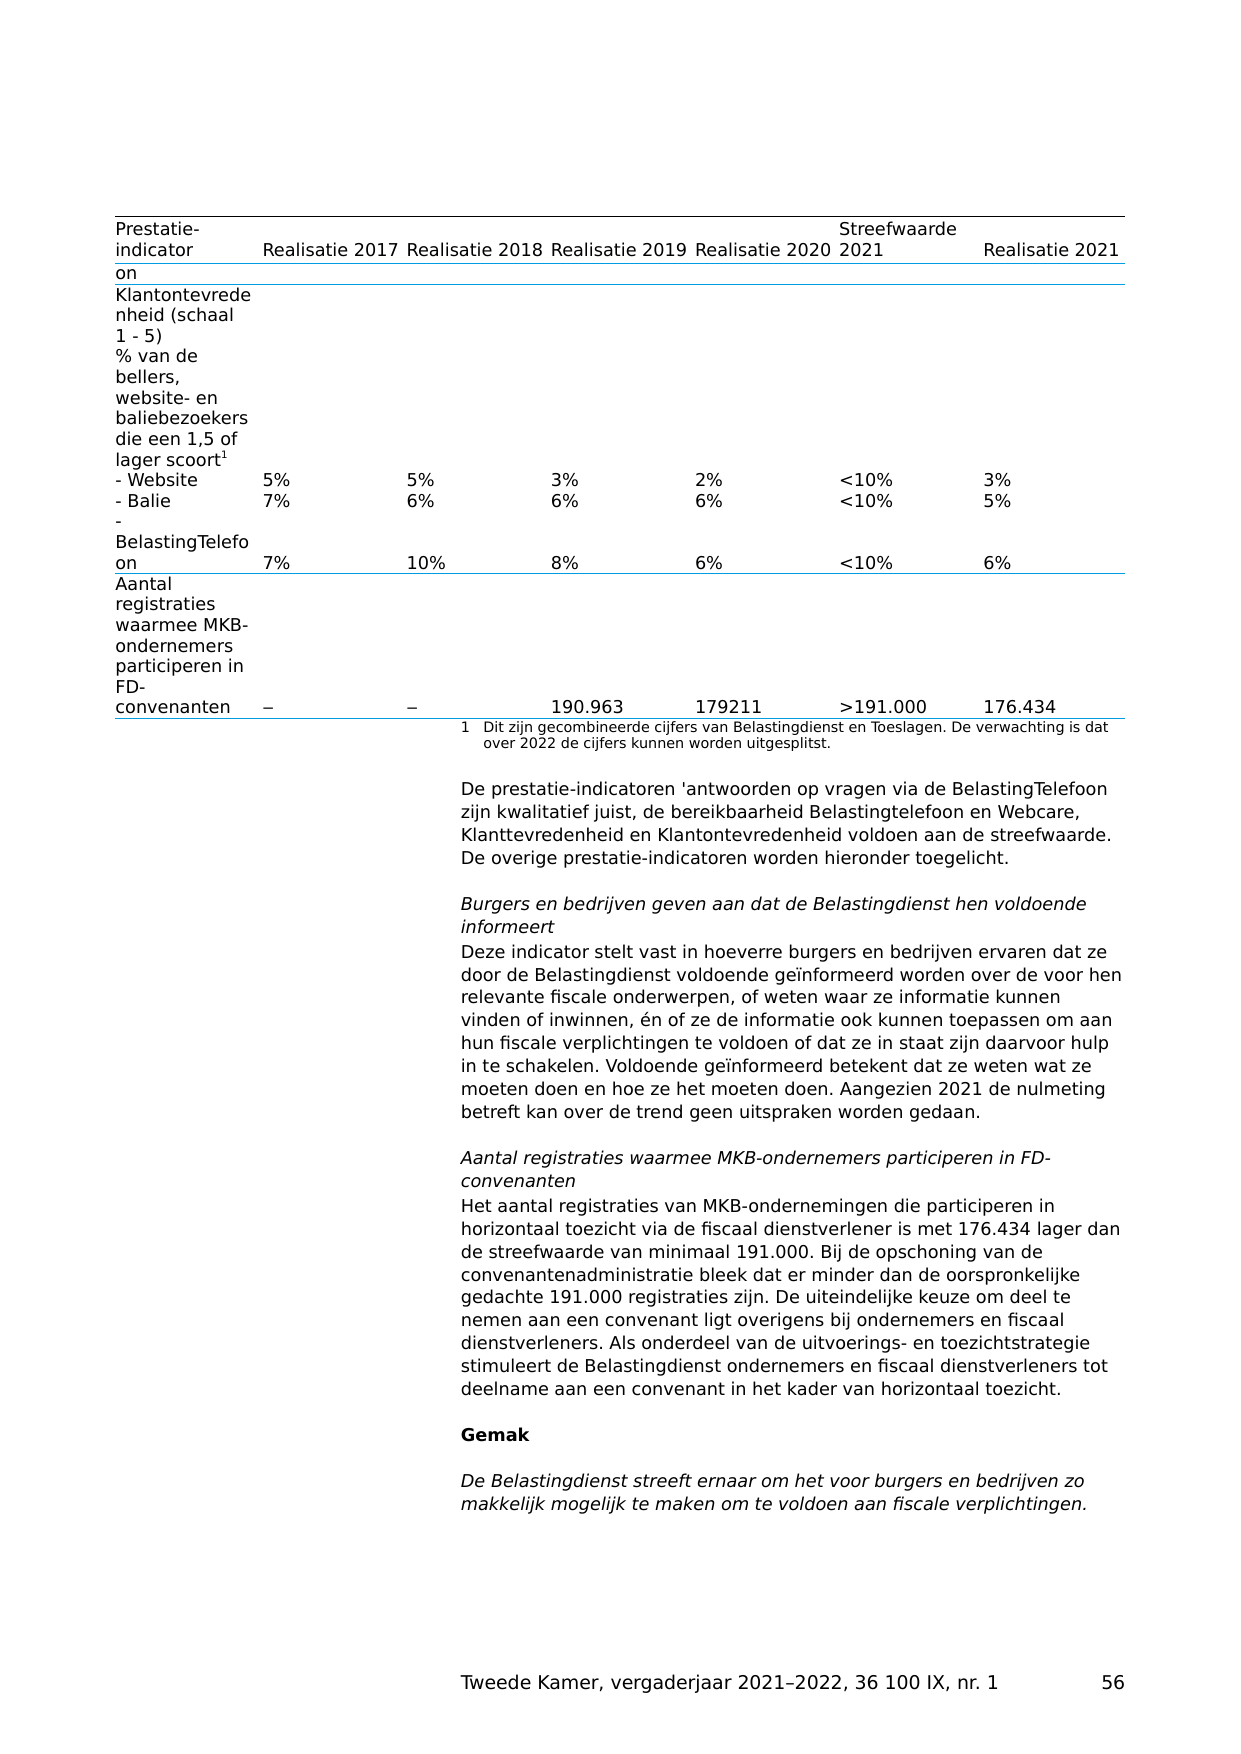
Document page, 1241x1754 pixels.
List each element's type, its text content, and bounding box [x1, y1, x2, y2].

table_cell Prestatie-indicator [115, 217, 259, 263]
text Deze indicator stelt vast in hoeverre burgers en bedrijven ervaren dat ze door de Belastingdienst voldoende geïnformeerd worden over de voor hen relevante fiscale onderwerpen, of weten waar ze informatie kunnen vinden of inwinnen, én of ze de informatie ook kunnen toepassen om aan hun fiscale verplichtingen te voldoen of dat ze in staat zijn daarvoor hulp in te schakelen. Voldoende geïnformeerd betekent dat ze weten wat ze moeten doen en hoe ze het moeten doen. Aangezien 2021 de nulmeting betreft kan over de trend geen uitspraken worden gedaan. [461, 940, 1125, 1123]
table_cell [259, 264, 403, 284]
table_cell [692, 285, 836, 470]
table_cell [980, 264, 1125, 284]
table_cell 6% [692, 491, 836, 511]
table_cell Realisatie 2018 [404, 217, 548, 263]
table_cell <10% [836, 491, 980, 511]
text De prestatie-indicatoren 'antwoorden op vragen via de BelastingTelefoon zijn kwalitatief juist, de bereikbaarheid Belastingtelefoon en Webcare, Klanttevredenheid en Klantontevredenheid voldoen aan de streefwaarde. De overige prestatie-indicatoren worden hieronder toegelicht. [461, 777, 1125, 869]
table_cell 10% [404, 511, 548, 573]
table_cell ‒ [259, 574, 403, 718]
table_cell Aantal registraties waarmee MKB-ondernemers participeren in FD-convenanten [115, 574, 259, 718]
table_cell on [115, 264, 259, 284]
table_cell Realisatie 2020 [692, 217, 836, 263]
table_cell <10% [836, 511, 980, 573]
table_cell 7% [259, 511, 403, 573]
text Gemak [461, 1423, 1125, 1446]
table_cell [548, 264, 692, 284]
table_cell 6% [692, 511, 836, 573]
table_cell - Balie [115, 491, 259, 511]
table_cell 5% [404, 470, 548, 491]
text De Belastingdienst streeft ernaar om het voor burgers en bedrijven zo makkelijk mogelijk te maken om te voldoen aan fiscale verplichtingen. [461, 1469, 1125, 1515]
table_cell - Website [115, 470, 259, 491]
table_cell 7% [259, 491, 403, 511]
table_cell 3% [548, 470, 692, 491]
table_cell 179211 [692, 574, 836, 718]
table_cell 5% [259, 470, 403, 491]
table_cell [836, 285, 980, 470]
table_cell 3% [980, 470, 1125, 491]
table_cell Realisatie 2021 [980, 217, 1125, 263]
table_cell - BelastingTelefoon [115, 511, 259, 573]
table_cell [980, 285, 1125, 470]
table_cell 6% [980, 511, 1125, 573]
table_cell [259, 285, 403, 470]
table_cell >191.000 [836, 574, 980, 718]
table_cell [692, 264, 836, 284]
table_cell 6% [548, 491, 692, 511]
table_cell [836, 264, 980, 284]
table_header Tabel 13 Realisatie prestatie-indicatoren: Effectief informeren (meetbare gegevens) [115, 191, 1125, 216]
text Aantal registraties waarmee MKB-ondernemers participeren in FD-convenanten [461, 1146, 1125, 1192]
table_cell Klantontevredenheid (schaal 1 - 5) % van de bellers, website- en baliebezoekers die een 1,5 of lager scoort1 [115, 285, 259, 470]
table_cell 2% [692, 470, 836, 491]
list Dit zijn gecombineerde cijfers van Belastingdienst en Toeslagen. De verwachting is dat over 2022 de cijfers kunnen worden uitgesplitst. [461, 719, 1125, 752]
text Burgers en bedrijven geven aan dat de Belastingdienst hen voldoende informeert [461, 892, 1125, 938]
table_cell Streefwaarde 2021 [836, 217, 980, 263]
table_cell [404, 285, 548, 470]
table_cell 190.963 [548, 574, 692, 718]
table_cell [548, 285, 692, 470]
table_cell 6% [404, 491, 548, 511]
table_cell 8% [548, 511, 692, 573]
table_cell 5% [980, 491, 1125, 511]
table_cell 176.434 [980, 574, 1125, 718]
table_cell Realisatie 2017 [259, 217, 403, 263]
table_cell [404, 264, 548, 284]
text Het aantal registraties van MKB-ondernemingen die participeren in horizontaal toezicht via de fiscaal dienstverlener is met 176.434 lager dan de streefwaarde van minimaal 191.000. Bij de opschoning van de convenantenadministratie bleek dat er minder dan de oorspronkelijke gedachte 191.000 registraties zijn. De uiteindelijke keuze om deel te nemen aan een convenant ligt overigens bij ondernemers en fiscaal dienstverleners. Als onderdeel van de uitvoerings- en toezichtstrategie stimuleert de Belastingdienst ondernemers en fiscaal dienstverleners tot deelname aan een convenant in het kader van horizontaal toezicht. [461, 1194, 1125, 1400]
table_cell ‒ [404, 574, 548, 718]
table_cell <10% [836, 470, 980, 491]
table_cell Realisatie 2019 [548, 217, 692, 263]
